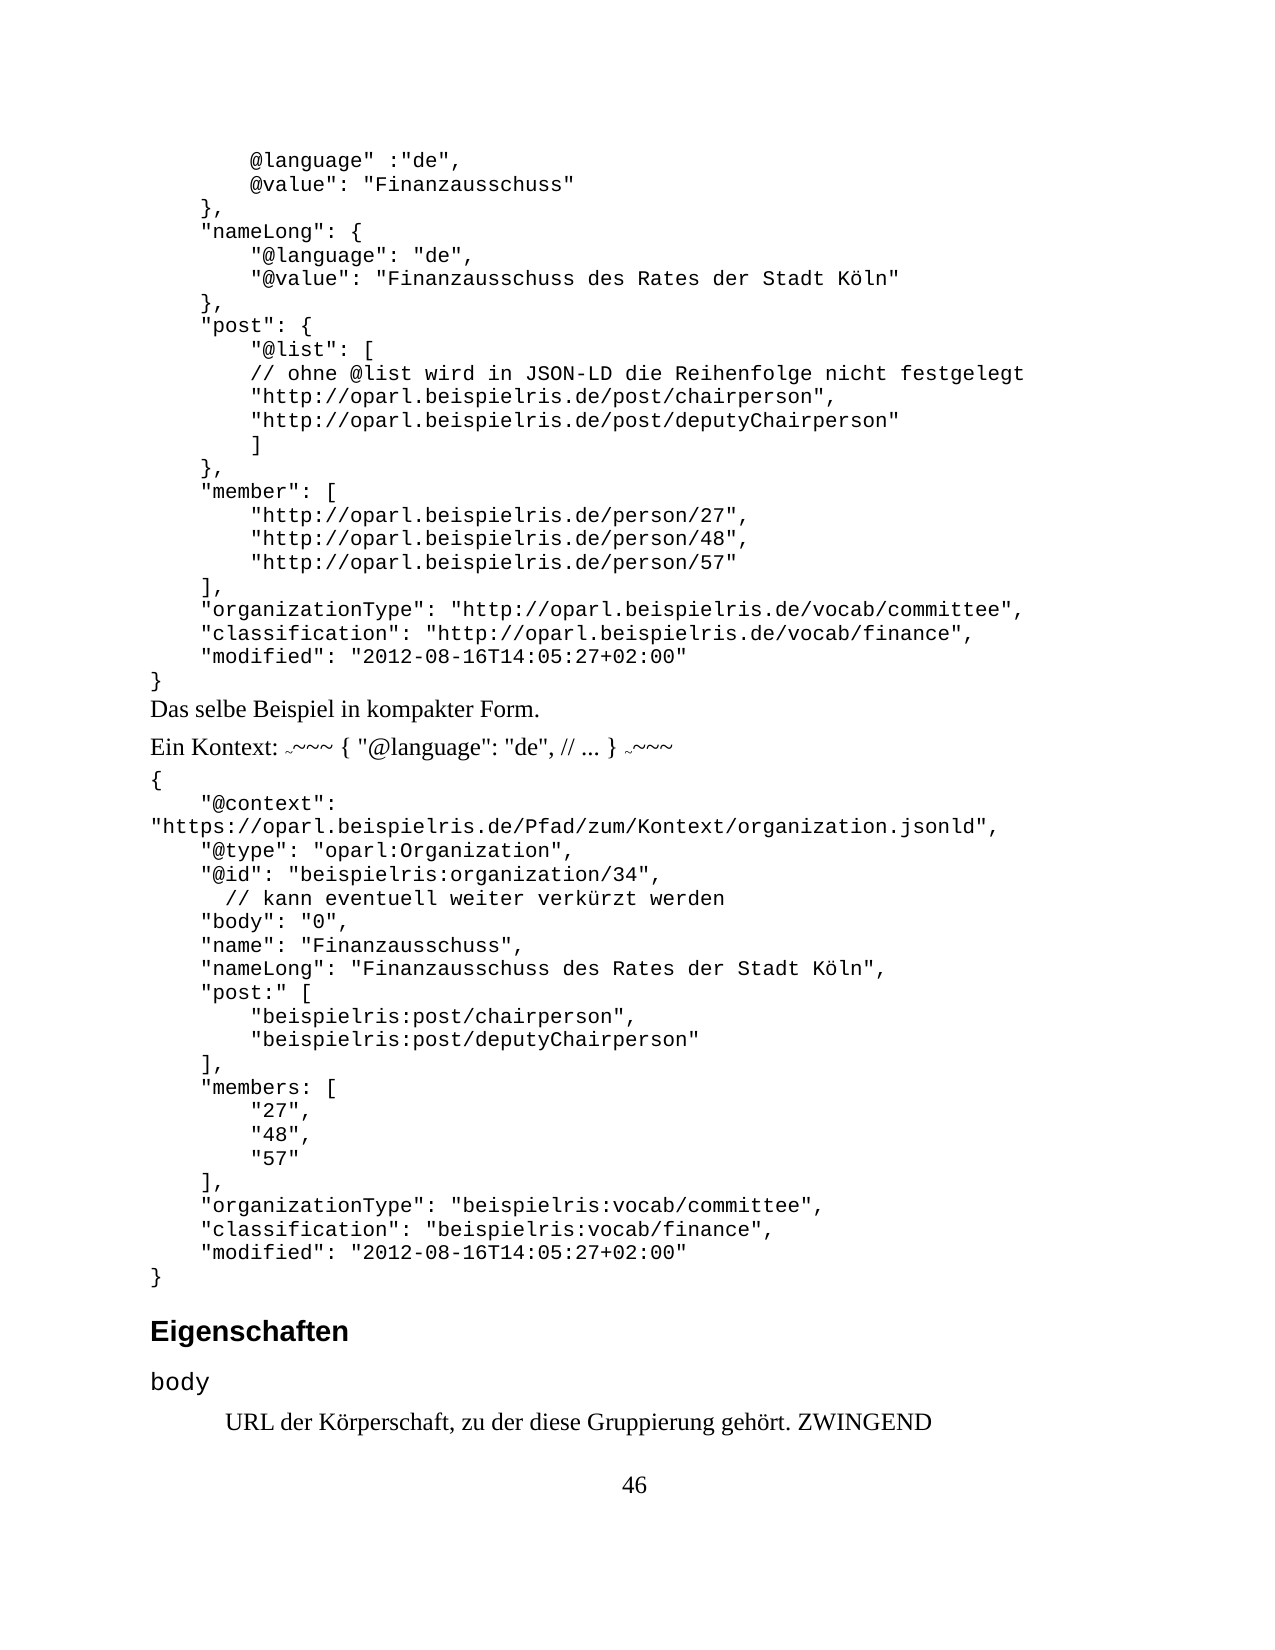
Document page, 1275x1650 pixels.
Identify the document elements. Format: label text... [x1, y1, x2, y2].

text @value": "Finanzausschuss" [150, 174, 1125, 197]
text "modified": "2012-08-16T14:05:27+02:00" [150, 647, 1125, 670]
text "http://oparl.beispielris.de/person/48", [150, 528, 1125, 552]
text "@id": "beispielris:organization/34", [150, 864, 1125, 887]
text "classification": "beispielris:vocab/finance", [150, 1218, 1125, 1242]
text "post": { [150, 316, 1125, 339]
text "body": "0", [150, 911, 1125, 935]
text // ohne @list wird in JSON-LD die Reihenfolge nicht festgelegt [150, 363, 1125, 386]
text "@type": "oparl:Organization", [150, 840, 1125, 864]
text "nameLong": { [150, 221, 1125, 244]
text URL der Körperschaft, zu der diese Gruppierung gehört. ZWINGEND [225, 1407, 1125, 1436]
text "57" [150, 1148, 1125, 1171]
text ] [150, 434, 1125, 457]
text }, [150, 197, 1125, 221]
text ], [150, 1171, 1125, 1195]
text "beispielris:post/chairperson", [150, 1006, 1125, 1029]
text "http://oparl.beispielris.de/person/57" [150, 552, 1125, 576]
text "http://oparl.beispielris.de/person/27", [150, 505, 1125, 528]
text }, [150, 457, 1125, 481]
text // kann eventuell weiter verkürzt werden [150, 887, 1125, 911]
text "post:" [ [150, 982, 1125, 1006]
text Ein Kontext: ~~~~ { "@language": "de", // ... } ~~~~ [150, 732, 1125, 760]
text { [150, 769, 1125, 793]
text } [150, 1266, 1125, 1289]
text "@language": "de", [150, 244, 1125, 268]
text "@list": [ [150, 339, 1125, 363]
text "organizationType": "beispielris:vocab/committee", [150, 1195, 1125, 1218]
text ], [150, 576, 1125, 599]
text "nameLong": "Finanzausschuss des Rates der Stadt Köln", [150, 958, 1125, 982]
text "http://oparl.beispielris.de/post/deputyChairperson" [150, 410, 1125, 434]
text "27", [150, 1100, 1125, 1124]
text "48", [150, 1124, 1125, 1148]
text "@value": "Finanzausschuss des Rates der Stadt Köln" [150, 268, 1125, 292]
text Das selbe Beispiel in kompakter Form. [150, 694, 1125, 723]
text "http://oparl.beispielris.de/post/chairperson", [150, 386, 1125, 410]
text "member": [ [150, 481, 1125, 505]
subtitle Eigenschaften [150, 1314, 1125, 1348]
text "@context": "https://oparl.beispielris.de/Pfad/zum/Kontext/organization.jsonld", [150, 793, 1125, 840]
text } [150, 670, 1125, 694]
text "beispielris:post/deputyChairperson" [150, 1029, 1125, 1053]
text ], [150, 1053, 1125, 1077]
text "organizationType": "http://oparl.beispielris.de/vocab/committee", [150, 599, 1125, 623]
text "classification": "http://oparl.beispielris.de/vocab/finance", [150, 623, 1125, 647]
text "name": "Finanzausschuss", [150, 935, 1125, 958]
text }, [150, 292, 1125, 316]
text "members: [ [150, 1077, 1125, 1100]
text @language" :"de", [150, 150, 1125, 174]
text "modified": "2012-08-16T14:05:27+02:00" [150, 1242, 1125, 1266]
text body [150, 1369, 1125, 1398]
